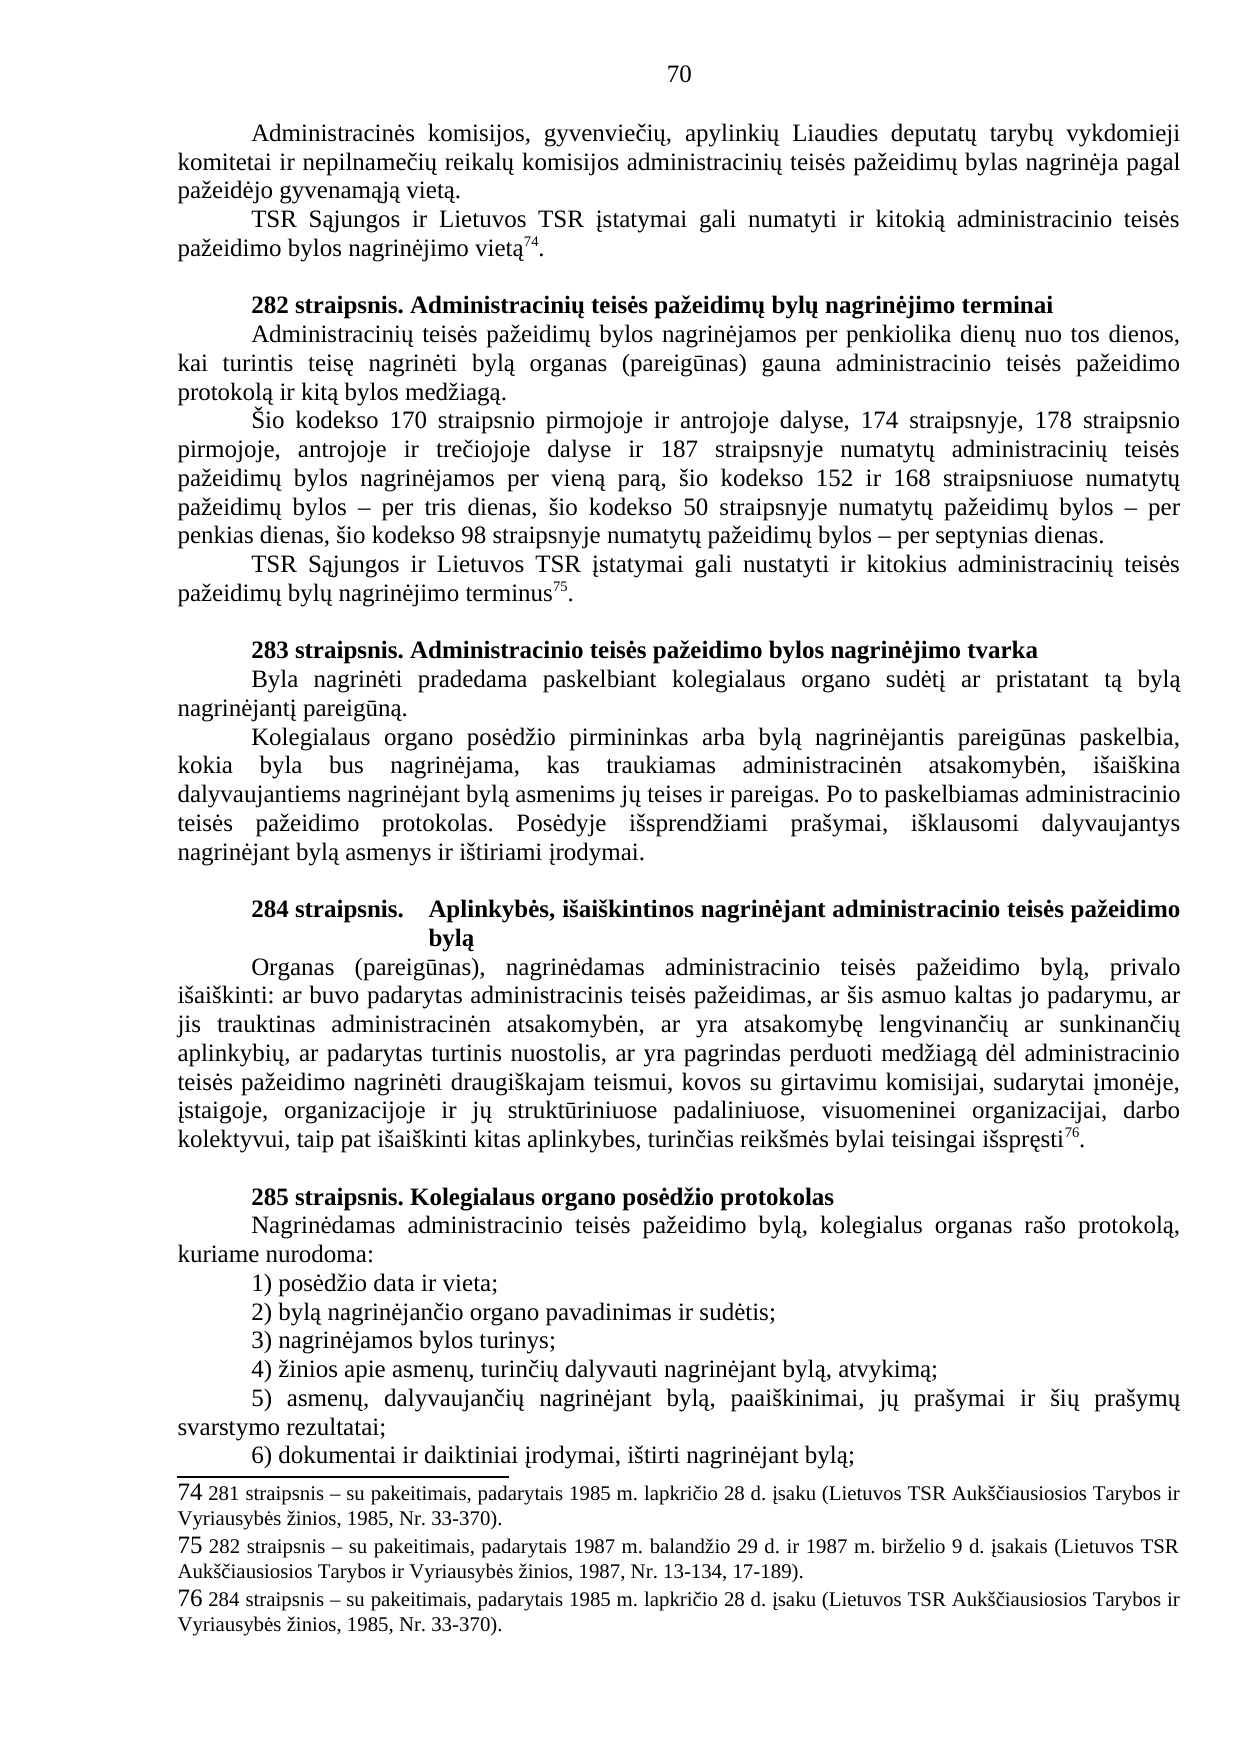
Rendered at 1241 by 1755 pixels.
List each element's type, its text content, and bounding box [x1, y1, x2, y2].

text Kolegialaus organo posėdžio pirmininkas arba bylą nagrinėjantis pareigūnas paskelbia, kokia byla bus nagrinėjama, kas traukiamas administracinėn atsakomybėn, išaiškina dalyvaujantiems nagrinėjant bylą asmenims jų teises ir pareigas. Po to paskelbiamas administracinio teisės pažeidimo protokolas. Posėdyje išsprendžiami prašymai, išklausomi dalyvaujantys nagrinėjant bylą asmenys ir ištiriami įrodymai. [177, 722, 1181, 866]
text 3) nagrinėjamos bylos turinys; [177, 1326, 1181, 1354]
text 283 straipsnis. Administracinio teisės pažeidimo bylos nagrinėjimo tvarka [177, 636, 1181, 664]
text 4) žinios apie asmenų, turinčių dalyvauti nagrinėjant bylą, atvykimą; [177, 1354, 1181, 1383]
text TSR Sąjungos ir Lietuvos TSR įstatymai gali nustatyti ir kitokius administracinių teisės pažeidimų bylų nagrinėjimo terminus. [177, 549, 1181, 607]
text 282 straipsnis – su pakeitimais, padarytais 1987 m. balandžio 29 d. ir 1987 m. birželio 9 d. įsakais (Lietuvos TSR Aukščiausiosios Tarybos ir Vyriausybės žinios, 1987, Nr. 13-134, 17-189). [177, 1530, 1181, 1583]
text 284 straipsnis – su pakeitimais, padarytais 1985 m. lapkričio 28 d. įsaku (Lietuvos TSR Aukščiausiosios Tarybos ir Vyriausybės žinios, 1985, Nr. 33-370). [177, 1583, 1181, 1636]
text TSR Sąjungos ir Lietuvos TSR įstatymai gali numatyti ir kitokią administracinio teisės pažeidimo bylos nagrinėjimo vietą. [177, 204, 1181, 262]
text 285 straipsnis. Kolegialaus organo posėdžio protokolas [177, 1182, 1181, 1211]
text 282 straipsnis. Administracinių teisės pažeidimų bylų nagrinėjimo terminai [177, 291, 1181, 319]
text 5) asmenų, dalyvaujančių nagrinėjant bylą, paaiškinimai, jų prašymai ir šių prašymų svarstymo rezultatai; [177, 1383, 1181, 1441]
text 2) bylą nagrinėjančio organo pavadinimas ir sudėtis; [177, 1297, 1181, 1326]
text Administracinės komisijos, gyvenviečių, apylinkių Liaudies deputatų tarybų vykdomieji komitetai ir nepilnamečių reikalų komisijos administracinių teisės pažeidimų bylas nagrinėja pagal pažeidėjo gyvenamąją vietą. [177, 118, 1181, 204]
text 6) dokumentai ir daiktiniai įrodymai, ištirti nagrinėjant bylą; [177, 1441, 1181, 1469]
text Byla nagrinėti pradedama paskelbiant kolegialaus organo sudėtį ar pristatant tą bylą nagrinėjantį pareigūną. [177, 664, 1181, 722]
text Administracinių teisės pažeidimų bylos nagrinėjamos per penkiolika dienų nuo tos dienos, kai turintis teisę nagrinėti bylą organas (pareigūnas) gauna administracinio teisės pažeidimo protokolą ir kitą bylos medžiagą. [177, 319, 1181, 406]
text 1) posėdžio data ir vieta; [177, 1268, 1181, 1297]
text Organas (pareigūnas), nagrinėdamas administracinio teisės pažeidimo bylą, privalo išaiškinti: ar buvo padarytas administracinis teisės pažeidimas, ar šis asmuo kaltas jo padarymu, ar jis trauktinas administracinėn atsakomybėn, ar yra atsakomybę lengvinančių ar sunkinančių aplinkybių, ar padarytas turtinis nuostolis, ar yra pagrindas perduoti medžiagą dėl administracinio teisės pažeidimo nagrinėti draugiškajam teismui, kovos su girtavimu komisijai, sudarytai įmonėje, įstaigoje, organizacijoje ir jų struktūriniuose padaliniuose, visuomeninei organizacijai, darbo kolektyvui, taip pat išaiškinti kitas aplinkybes, turinčias reikšmės bylai teisingai išspręsti. [177, 952, 1181, 1153]
text Šio kodekso 170 straipsnio pirmojoje ir antrojoje dalyse, 174 straipsnyje, 178 straipsnio pirmojoje, antrojoje ir trečiojoje dalyse ir 187 straipsnyje numatytų administracinių teisės pažeidimų bylos nagrinėjamos per vieną parą, šio kodekso 152 ir 168 straipsniuose numatytų pažeidimų bylos – per tris dienas, šio kodekso 50 straipsnyje numatytų pažeidimų bylos – per penkias dienas, šio kodekso 98 straipsnyje numatytų pažeidimų bylos – per septynias dienas. [177, 406, 1181, 549]
text 281 straipsnis – su pakeitimais, padarytais 1985 m. lapkričio 28 d. įsaku (Lietuvos TSR Aukščiausiosios Tarybos ir Vyriausybės žinios, 1985, Nr. 33-370). [177, 1477, 1181, 1530]
text Nagrinėdamas administracinio teisės pažeidimo bylą, kolegialus organas rašo protokolą, kuriame nurodoma: [177, 1211, 1181, 1268]
text 284 straipsnis. Aplinkybės, išaiškintinos nagrinėjant administracinio teisės pažeidimo bylą [251, 894, 1181, 952]
